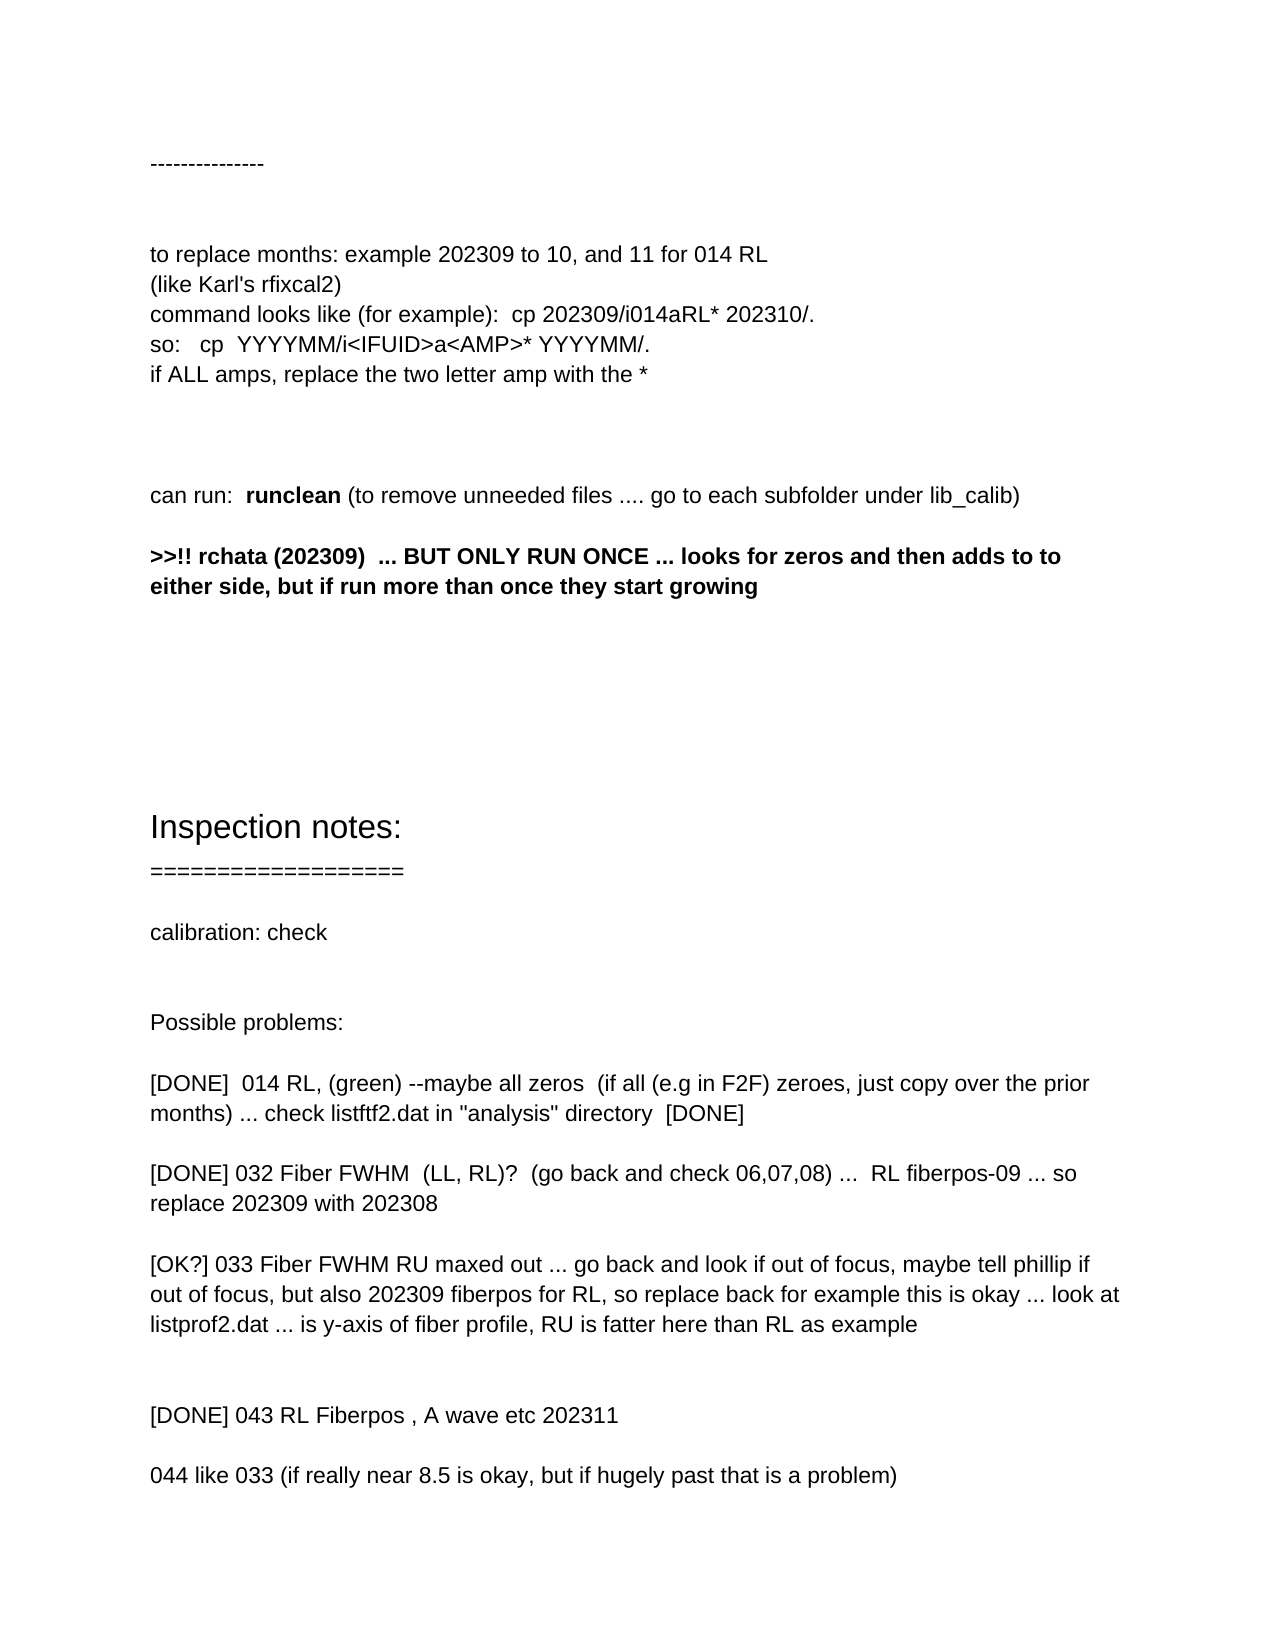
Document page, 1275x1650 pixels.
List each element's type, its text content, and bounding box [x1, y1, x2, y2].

text [DONE] 043 RL Fiberpos , A wave etc 202311 [150, 1402, 1125, 1428]
text 044 like 033 (if really near 8.5 is okay, but if hugely past that is a problem) [150, 1462, 1125, 1489]
text [DONE] 032 Fiber FWHM (LL, RL)? (go back and check 06,07,08) ... RL fiberpos-09 ... so replace 202309 with 202308 [150, 1160, 1125, 1217]
text (like Karl's rfixcal2) command looks like (for example): cp 202309/i014aRL* 202310/. [150, 271, 1125, 327]
text calibration: check [150, 918, 1125, 945]
text --------------- [150, 150, 1125, 176]
text if ALL amps, replace the two letter amp with the * [150, 361, 1125, 388]
subtitle Inspection notes: [150, 807, 1125, 846]
text [DONE] 014 RL, (green) --maybe all zeros (if all (e.g in F2F) zeroes, just copy over the prior months) ... check listftf2.dat in "analysis" directory [DONE] [150, 1069, 1125, 1126]
text =================== [150, 858, 1125, 884]
text >>!! rchata (202309) ... BUT ONLY RUN ONCE ... looks for zeros and then adds to to either side, but if run more than once they start growing [150, 543, 1125, 599]
text can run: runclean (to remove unneeded files .... go to each subfolder under lib_calib) [150, 482, 1125, 509]
text [OK?] 033 Fiber FWHM RU maxed out ... go back and look if out of focus, maybe tell phillip if out of focus, but also 202309 fiberpos for RL, so replace back for example this is okay ... look at listprof2.dat ... is y-axis of fiber profile, RU is fatter here than RL as example [150, 1251, 1125, 1338]
text to replace months: example 202309 to 10, and 11 for 014 RL [150, 241, 1125, 267]
text Possible problems: [150, 1009, 1125, 1036]
text so: cp YYYYMM/i<IFUID>a<AMP>* YYYYMM/. [150, 331, 1125, 358]
